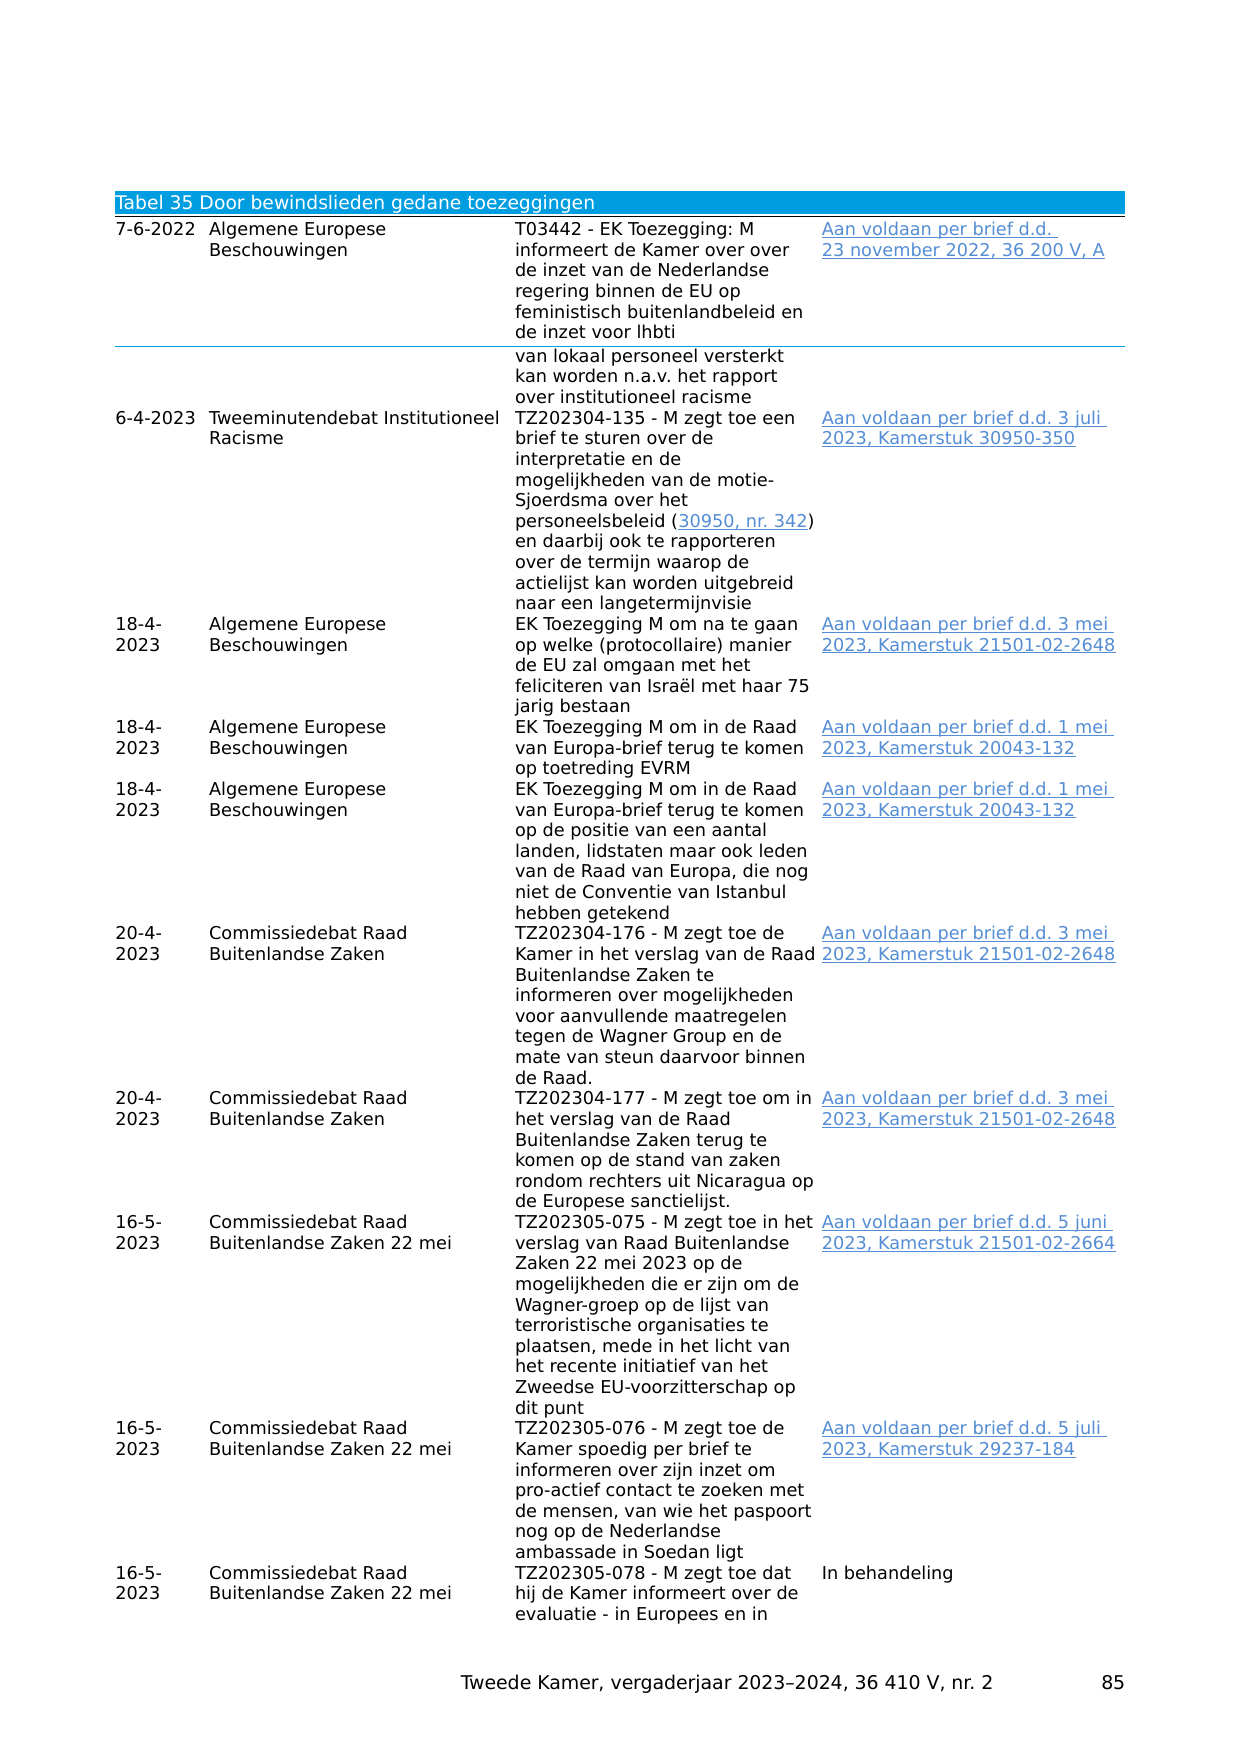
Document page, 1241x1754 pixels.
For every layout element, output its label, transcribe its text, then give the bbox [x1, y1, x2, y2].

table_cell 20-4-2023 [115, 1088, 206, 1212]
table_cell EK Toezegging M om in de Raad van Europa-brief terug te komen op toetreding EVRM [512, 717, 819, 779]
table_cell Commissiedebat Raad Buitenlandse Zaken 22 mei [206, 1563, 512, 1624]
table_cell Algemene Europese Beschouwingen [206, 614, 512, 717]
table_cell Aan voldaan per brief d.d. 5 juli 2023, Kamerstuk 29237-184 [819, 1418, 1125, 1563]
table_cell 16-5-2023 [115, 1418, 206, 1563]
table_cell EK Toezegging M om in de Raad van Europa-brief terug te komen op de positie van een aantal landen, lidstaten maar ook leden van de Raad van Europa, die nog niet de Conventie van Istanbul hebben getekend [512, 779, 819, 923]
table_cell Aan voldaan per brief d.d. 1 mei 2023, Kamerstuk 20043-132 [819, 779, 1125, 923]
table_cell Aan voldaan per brief d.d. 1 mei 2023, Kamerstuk 20043-132 [819, 717, 1125, 779]
table_cell Algemene Europese Beschouwingen [206, 217, 512, 346]
table_cell T03442 - EK Toezegging: M informeert de Kamer over over de inzet van de Nederlandse regering binnen de EU op feministisch buitenlandbeleid en de inzet voor lhbti [512, 217, 819, 346]
table_cell Aan voldaan per brief d.d. 3 mei 2023, Kamerstuk 21501-02-2648 [819, 923, 1125, 1088]
table_cell 18-4-2023 [115, 717, 206, 779]
table_cell Aan voldaan per brief d.d. 5 juni 2023, Kamerstuk 21501-02-2664 [819, 1212, 1125, 1418]
table_cell TZ202305-076 - M zegt toe de Kamer spoedig per brief te informeren over zijn inzet om pro-actief contact te zoeken met de mensen, van wie het paspoort nog op de Nederlandse ambassade in Soedan ligt [512, 1418, 819, 1563]
table_cell 16-5-2023 [115, 1212, 206, 1418]
table_cell Commissiedebat Raad Buitenlandse Zaken [206, 1088, 512, 1212]
table_cell Commissiedebat Raad Buitenlandse Zaken [206, 923, 512, 1088]
table_cell TZ202304-177 - M zegt toe om in het verslag van de Raad Buitenlandse Zaken terug te komen op de stand van zaken rondom rechters uit Nicaragua op de Europese sanctielijst. [512, 1088, 819, 1212]
table_cell Aan voldaan per brief d.d. 23 november 2022, 36 200 V, A [819, 217, 1125, 346]
table_cell Aan voldaan per brief d.d. 3 mei 2023, Kamerstuk 21501-02-2648 [819, 614, 1125, 717]
table_cell Tweeminutendebat Institutioneel Racisme [206, 408, 512, 614]
table_cell Algemene Europese Beschouwingen [206, 717, 512, 779]
table_cell 18-4-2023 [115, 614, 206, 717]
table_cell 18-4-2023 [115, 779, 206, 923]
table_cell Aan voldaan per brief d.d. 3 mei 2023, Kamerstuk 21501-02-2648 [819, 1088, 1125, 1212]
table_cell 20-4-2023 [115, 923, 206, 1088]
table_cell Aan voldaan per brief d.d. 3 juli 2023, Kamerstuk 30950-350 [819, 408, 1125, 614]
table_cell Commissiedebat Raad Buitenlandse Zaken 22 mei [206, 1418, 512, 1563]
table_cell TZ202305-075 - M zegt toe in het verslag van Raad Buitenlandse Zaken 22 mei 2023 op de mogelijkheden die er zijn om de Wagner-groep op de lijst van terroristische organisaties te plaatsen, mede in het licht van het recente initiatief van het Zweedse EU-voorzitterschap op dit punt [512, 1212, 819, 1418]
table_cell 16-5-2023 [115, 1563, 206, 1624]
table_cell [819, 347, 1125, 408]
table_cell TZ202304-176 - M zegt toe de Kamer in het verslag van de Raad Buitenlandse Zaken te informeren over mogelijkheden voor aanvullende maatregelen tegen de Wagner Group en de mate van steun daarvoor binnen de Raad. [512, 923, 819, 1088]
table_cell van lokaal personeel versterkt kan worden n.a.v. het rapport over institutioneel racisme [512, 347, 819, 408]
table_cell EK Toezegging M om na te gaan op welke (protocollaire) manier de EU zal omgaan met het feliciteren van Israël met haar 75 jarig bestaan [512, 614, 819, 717]
table_cell Algemene Europese Beschouwingen [206, 779, 512, 923]
table_cell TZ202305-078 - M zegt toe dat hij de Kamer informeert over de evaluatie - in Europees en in [512, 1563, 819, 1624]
table_cell 7-6-2022 [115, 217, 206, 346]
table_cell 6-4-2023 [115, 408, 206, 614]
table_cell Commissiedebat Raad Buitenlandse Zaken 22 mei [206, 1212, 512, 1418]
table_cell [115, 347, 206, 408]
table_cell In behandeling [819, 1563, 1125, 1624]
table_cell [206, 347, 512, 408]
table_cell TZ202304-135 - M zegt toe een brief te sturen over de interpretatie en de mogelijkheden van de motie-Sjoerdsma over het personeelsbeleid (30950, nr. 342) en daarbij ook te rapporteren over de termijn waarop de actielijst kan worden uitgebreid naar een langetermijnvisie [512, 408, 819, 614]
